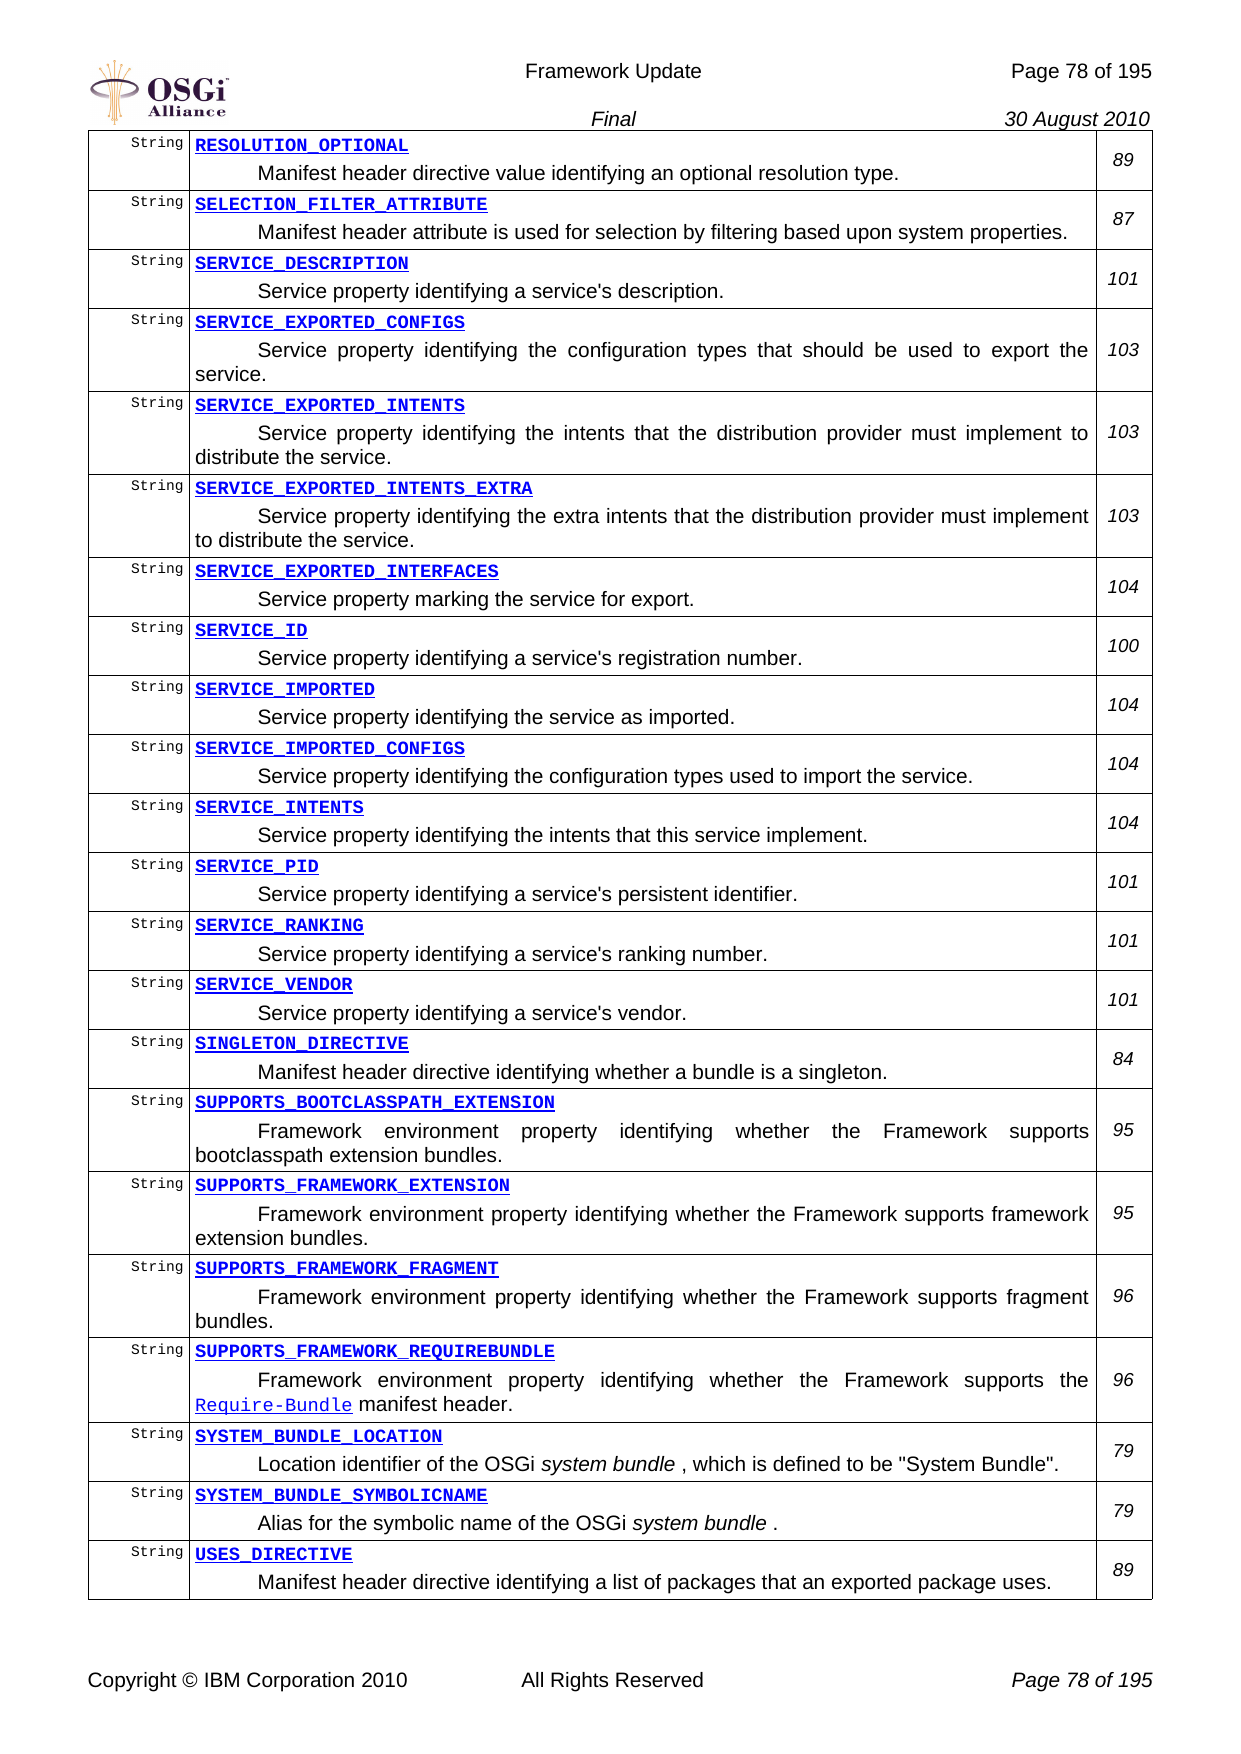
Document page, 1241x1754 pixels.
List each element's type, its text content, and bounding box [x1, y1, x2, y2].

table_cell String [89, 191, 189, 248]
table_cell 97 [1097, 309, 1152, 391]
table_cell 96 [1097, 250, 1152, 308]
table_cell SERVICE_EXPORTED_CONFIGS Service property identifying the configuration types that should be used to export the service. [190, 309, 1096, 391]
table_cell SINGLETON_DIRECTIVE Manifest header directive identifying whether a bundle is a singleton. [190, 1030, 1096, 1088]
table_cell String [89, 1089, 189, 1171]
table_cell 97 [1097, 392, 1152, 474]
table_cell String [89, 558, 189, 616]
table_cell SERVICE_IMPORTED Service property identifying the service as imported. [190, 676, 1096, 734]
table_cell RESOLUTION_OPTIONAL Manifest header directive value identifying an optional resolution type. [190, 131, 1096, 189]
table_cell String [89, 475, 189, 557]
table_cell String [89, 971, 189, 1029]
table_cell 98 [1097, 794, 1152, 852]
table_cell 91 [1097, 1338, 1152, 1422]
table_cell 80 [1097, 1030, 1152, 1088]
table_cell String [89, 1541, 189, 1599]
table_cell SERVICE_INTENTS Service property identifying the intents that this service implement. [190, 794, 1096, 852]
table_cell String [89, 1482, 189, 1540]
table_cell 75 [1097, 1482, 1152, 1540]
table_cell String [89, 1255, 189, 1337]
table_cell SERVICE_IMPORTED_CONFIGS Service property identifying the configuration types used to import the service. [190, 735, 1096, 793]
table_cell SUPPORTS_FRAMEWORK_REQUIREBUNDLE Framework environment property identifying whether the Framework supports the Require-Bundle manifest header. [190, 1338, 1096, 1422]
table_cell SUPPORTS_FRAMEWORK_EXTENSION Framework environment property identifying whether the Framework supports framework extension bundles. [190, 1172, 1096, 1254]
table_cell SERVICE_EXPORTED_INTENTS Service property identifying the intents that the distribution provider must implement to distribute the service. [190, 392, 1096, 474]
table_cell SYSTEM_BUNDLE_SYMBOLICNAME Alias for the symbolic name of the OSGi system bundle . [190, 1482, 1096, 1540]
table_cell String [89, 735, 189, 793]
table_cell USES_DIRECTIVE Manifest header directive identifying a list of packages that an exported package uses. [190, 1541, 1096, 1599]
table_cell String [89, 1338, 189, 1422]
picture [90, 60, 230, 125]
table_cell SERVICE_EXPORTED_INTERFACES Service property marking the service for export. [190, 558, 1096, 616]
table_cell String [89, 131, 189, 189]
table_cell 82 [1097, 191, 1152, 248]
table_cell 84 [1097, 131, 1152, 189]
table_cell SELECTION_FILTER_ATTRIBUTE Manifest header attribute is used for selection by filtering based upon system properties. [190, 191, 1096, 248]
table_cell 90 [1097, 1255, 1152, 1337]
table_cell 84 [1097, 1541, 1152, 1599]
table_cell SERVICE_RANKING Service property identifying a service's ranking number. [190, 912, 1096, 970]
table_cell 74 [1097, 1423, 1152, 1481]
table_cell String [89, 794, 189, 852]
table_cell String [89, 1030, 189, 1088]
table_cell 95 [1097, 912, 1152, 970]
table_cell SERVICE_VENDOR Service property identifying a service's vendor. [190, 971, 1096, 1029]
table_cell String [89, 853, 189, 911]
table_cell String [89, 1423, 189, 1481]
table_cell SUPPORTS_BOOTCLASSPATH_EXTENSION Framework environment property identifying whether the Framework supports bootclasspath extension bundles. [190, 1089, 1096, 1171]
table_cell 98 [1097, 735, 1152, 793]
table_cell SERVICE_PID Service property identifying a service's persistent identifier. [190, 853, 1096, 911]
table_cell SYSTEM_BUNDLE_LOCATION Location identifier of the OSGi system bundle , which is defined to be "System Bundle". [190, 1423, 1096, 1481]
table_cell String [89, 676, 189, 734]
table_cell 97 [1097, 475, 1152, 557]
table_cell SERVICE_EXPORTED_INTENTS_EXTRA Service property identifying the extra intents that the distribution provider must implement to distribute the service. [190, 475, 1096, 557]
table_cell String [89, 392, 189, 474]
table_cell 98 [1097, 676, 1152, 734]
table_cell String [89, 250, 189, 308]
table_cell SERVICE_DESCRIPTION Service property identifying a service's description. [190, 250, 1096, 308]
table_cell String [89, 309, 189, 391]
table_cell String [89, 912, 189, 970]
table_cell 95 [1097, 971, 1152, 1029]
table_cell String [89, 1172, 189, 1254]
table_cell 90 [1097, 1089, 1152, 1171]
table_cell String [89, 617, 189, 675]
table_cell SERVICE_ID Service property identifying a service's registration number. [190, 617, 1096, 675]
table_cell 98 [1097, 558, 1152, 616]
table_cell SUPPORTS_FRAMEWORK_FRAGMENT Framework environment property identifying whether the Framework supports fragment bundles. [190, 1255, 1096, 1337]
table_cell 95 [1097, 617, 1152, 675]
table_cell 95 [1097, 853, 1152, 911]
table_cell 90 [1097, 1172, 1152, 1254]
